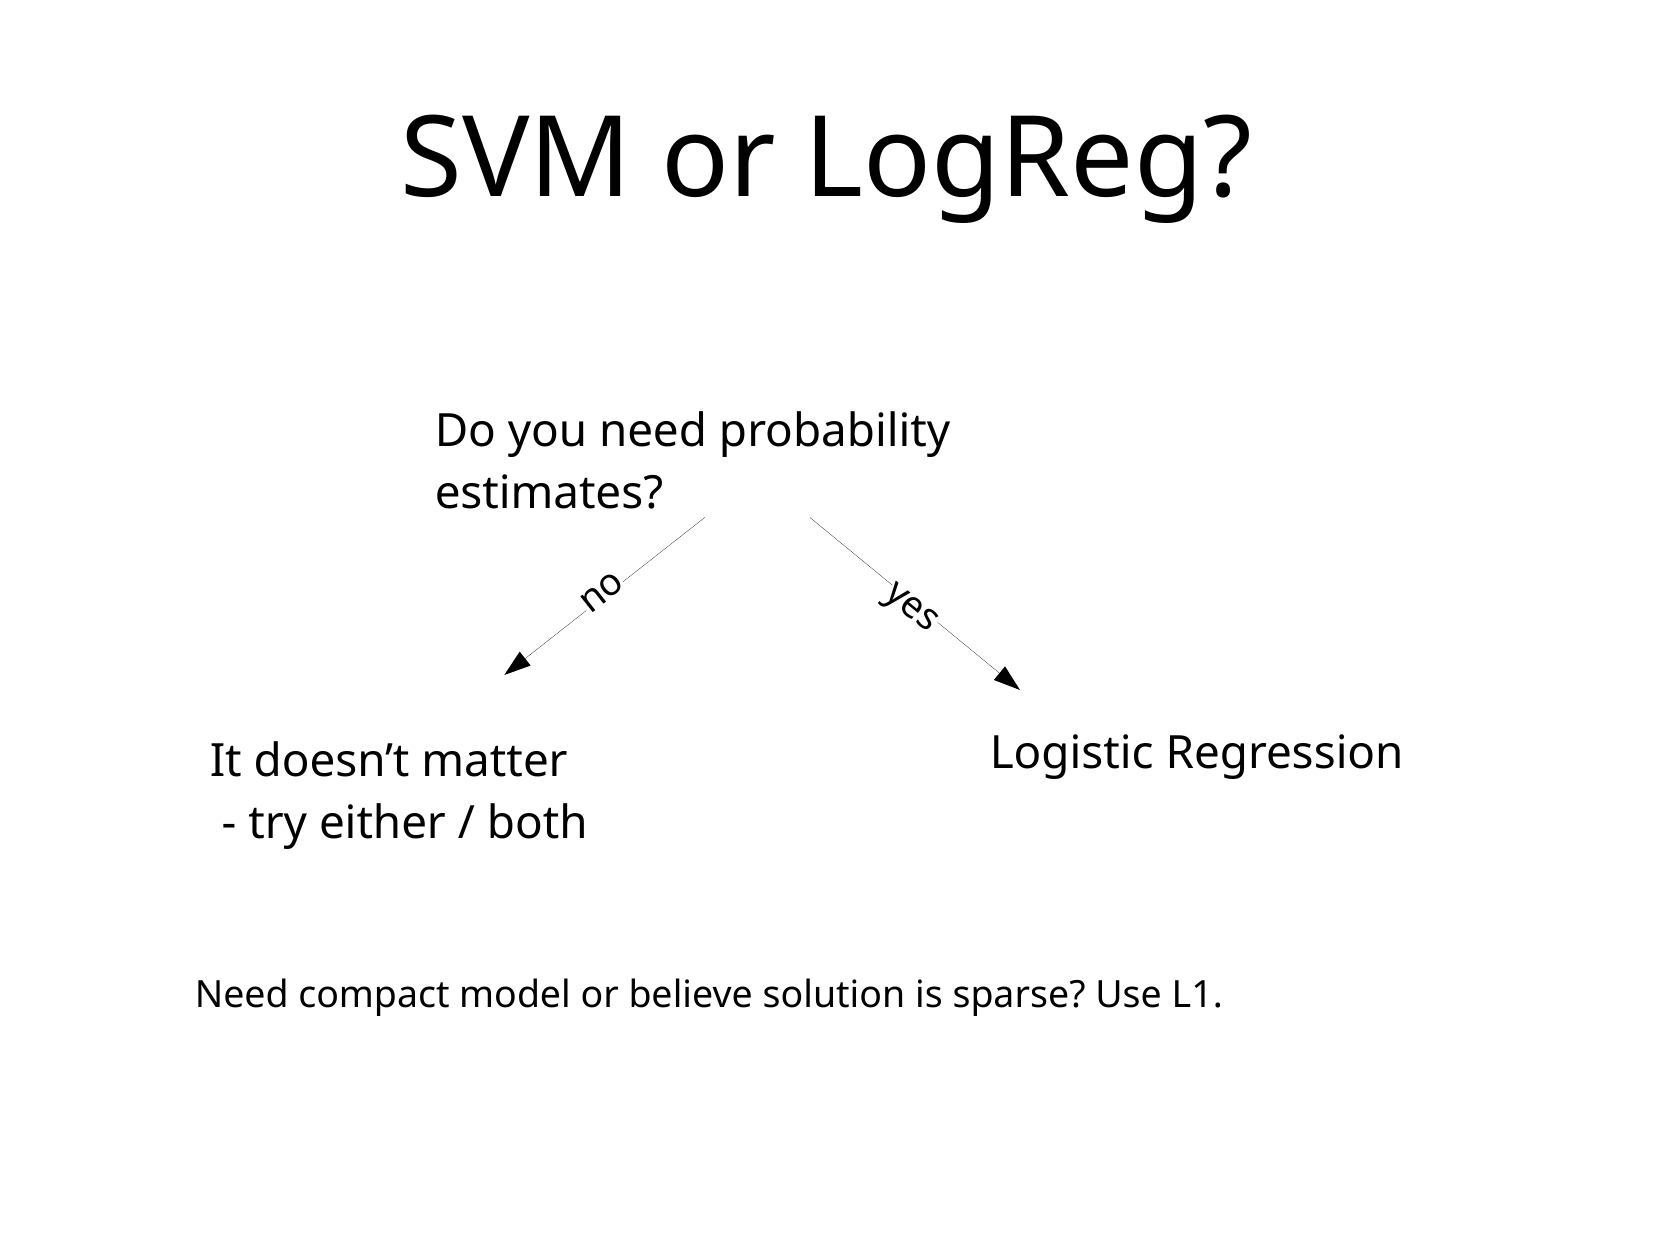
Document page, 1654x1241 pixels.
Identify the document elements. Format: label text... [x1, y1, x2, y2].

text_box Need compact model or believe solution is sparse? Use L1. [180, 960, 1276, 1013]
text_box It doesn’t matter - try either / both [195, 719, 646, 873]
text_box Do you need probability estimates? [420, 390, 1156, 451]
text_box Logistic Regression [975, 712, 1426, 774]
title SVM or LogReg? [82, 49, 1571, 257]
